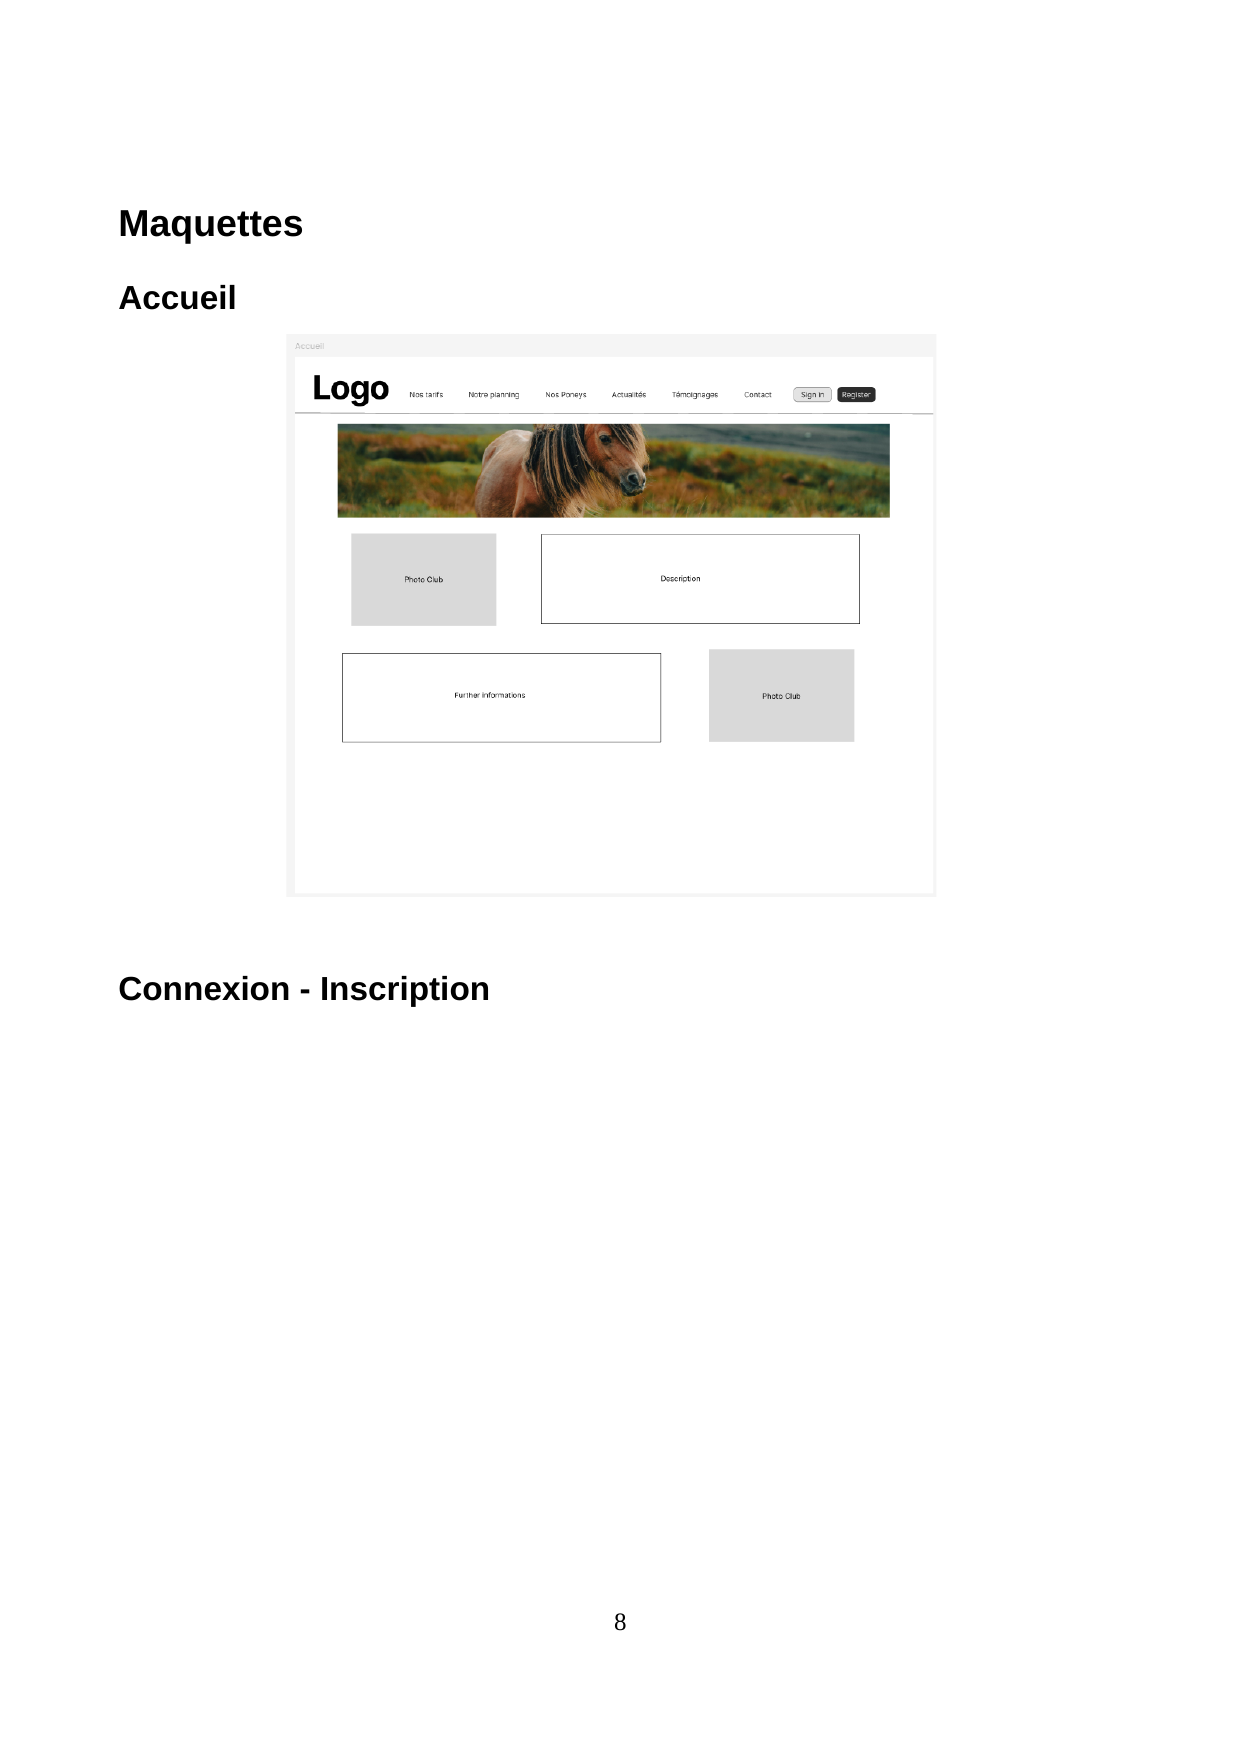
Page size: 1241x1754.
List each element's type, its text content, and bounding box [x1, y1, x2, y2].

subtitle Maquettes [118, 201, 1122, 244]
picture [286, 334, 937, 897]
subtitle Connexion - Inscription [118, 969, 1122, 1007]
subtitle Accueil [118, 278, 1122, 316]
